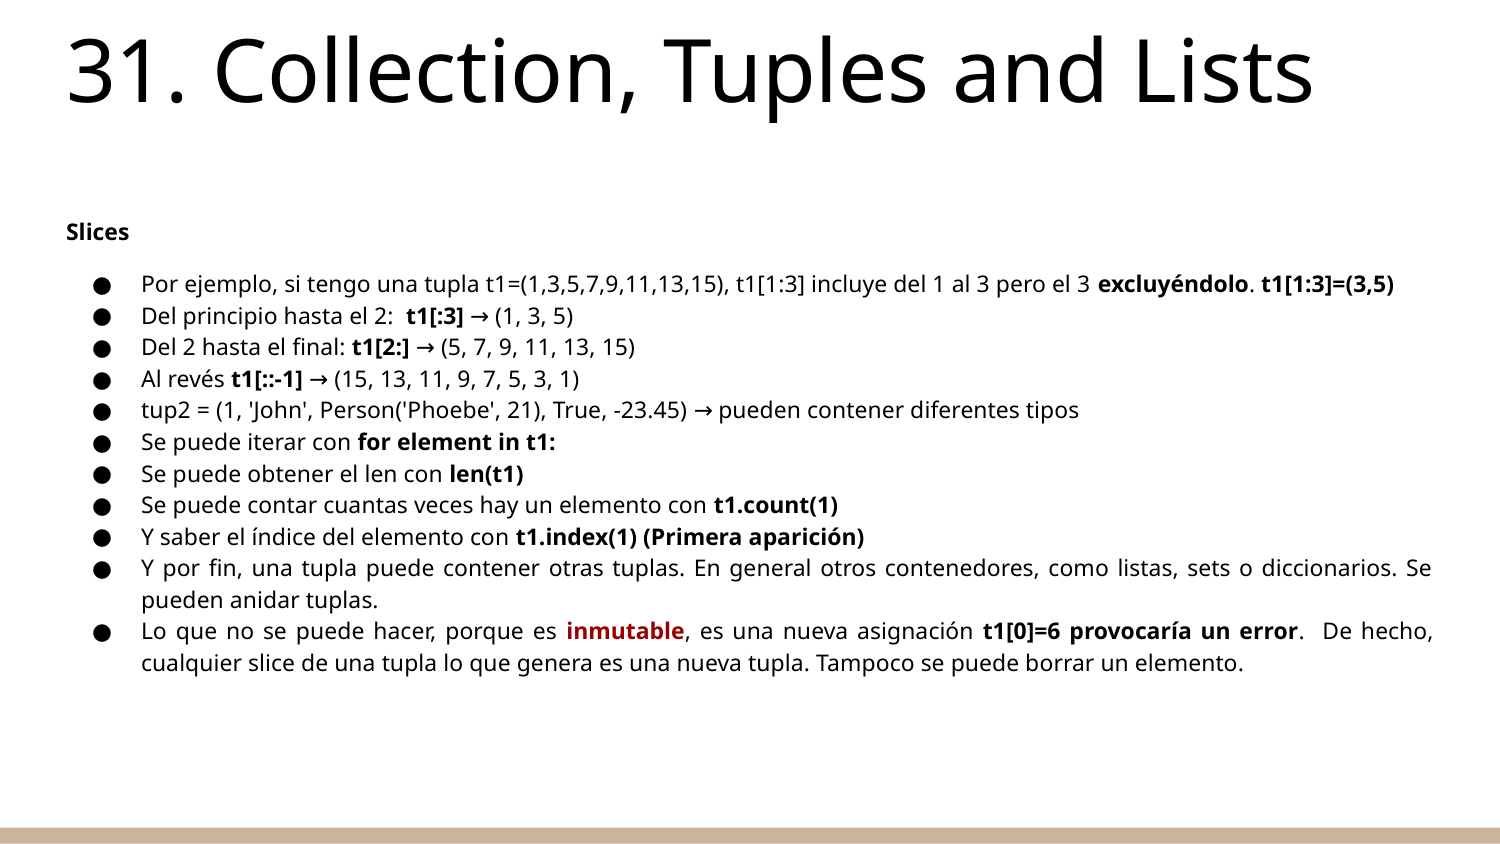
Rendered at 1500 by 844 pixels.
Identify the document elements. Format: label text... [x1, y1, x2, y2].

text_box Slices Por ejemplo, si tengo una tupla t1=(1,3,5,7,9,11,13,15), t1[1:3] incluye del 1 al 3 pero el 3 excluyéndolo. t1[1:3]=(3,5) Del principio hasta el 2: t1[:3] → (1, 3, 5) Del 2 hasta el final: t1[2:] → (5, 7, 9, 11, 13, 15) Al revés t1[::-1] → (15, 13, 11, 9, 7, 5, 3, 1) tup2 = (1, 'John', Person('Phoebe', 21), True, -23.45) → pueden contener diferentes tipos Se puede iterar con for element in t1: Se puede obtener el len con len(t1) Se puede contar cuantas veces hay un elemento con t1.count(1) Y saber el índice del elemento con t1.index(1) (Primera aparición) Y por fin, una tupla puede contener otras tuplas. En general otros contenedores, como listas, sets o diccionarios. Se pueden anidar tuplas. Lo que no se puede hacer, porque es inmutable, es una nueva asignación t1[0]=6 provocaría un error. De hecho, cualquier slice de una tupla lo que genera es una nueva tupla. Tampoco se puede borrar un elemento. [51, 162, 1449, 728]
title 31. Collection, Tuples and Lists [51, 41, 1449, 135]
